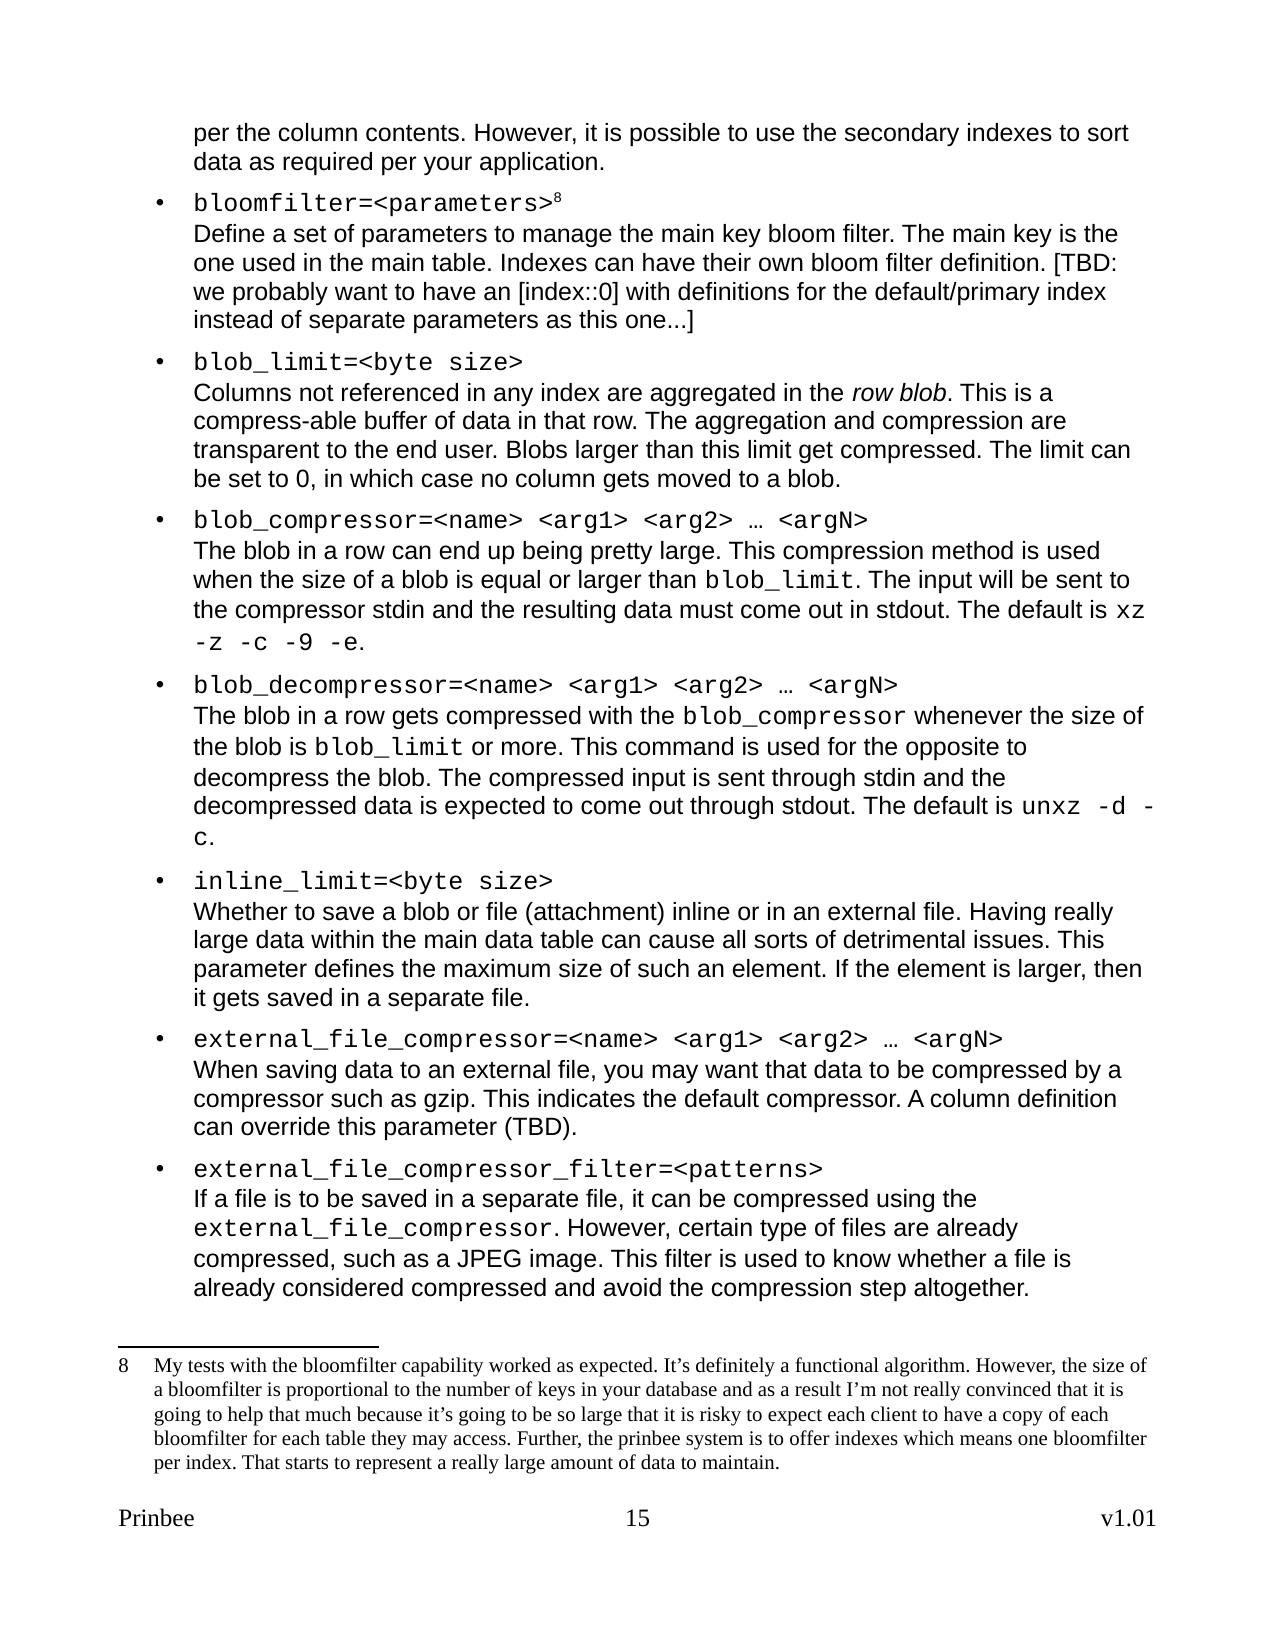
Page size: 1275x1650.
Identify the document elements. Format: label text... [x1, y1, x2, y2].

list per the column contents. However, it is possible to use the secondary indexes to sort data as required per your application. [156, 118, 1157, 176]
list external_file_compressor_filter=<patterns> If a file is to be saved in a separate file, it can be compressed using the external_file_compressor. However, certain type of files are already compressed, such as a JPEG image. This filter is used to know whether a file is already considered compressed and avoid the compression step altogether. [156, 1156, 1157, 1301]
list My tests with the bloomfilter capability worked as expected. It’s definitely a functional algorithm. However, the size of a bloomfilter is proportional to the number of keys in your database and as a result I’m not really convinced that it is going to help that much because it’s going to be so large that it is risky to expect each client to have a copy of each bloomfilter for each table they may access. Further, the prinbee system is to offer indexes which means one bloomfilter per index. That starts to represent a really large amount of data to maintain. [118, 1353, 1157, 1474]
list inline_limit=<byte size> Whether to save a blob or file (attachment) inline or in an external file. Having really large data within the main data table can cause all sorts of detrimental issues. This parameter defines the maximum size of such an element. If the element is larger, then it gets saved in a separate file. [156, 868, 1157, 1011]
list external_file_compressor=<name> <arg1> <arg2> … <argN> When saving data to an external file, you may want that data to be compressed by a compressor such as gzip. This indicates the default compressor. A column definition can override this parameter (TBD). [156, 1026, 1157, 1141]
list blob_decompressor=<name> <arg1> <arg2> … <argN> The blob in a row gets compressed with the blob_compressor whenever the size of the blob is blob_limit or more. This command is used for the opposite to decompress the blob. The compressed input is sent through stdin and the decompressed data is expected to come out through stdout. The default is unxz -d -c. [156, 672, 1157, 853]
list bloomfilter=<parameters> Define a set of parameters to manage the main key bloom filter. The main key is the one used in the main table. Indexes can have their own bloom filter definition. [TBD: we probably want to have an [index::0] with definitions for the default/primary index instead of separate parameters as this one...] [156, 191, 1157, 334]
list blob_compressor=<name> <arg1> <arg2> … <argN> The blob in a row can end up being pretty large. This compression method is used when the size of a blob is equal or larger than blob_limit. The input will be sent to the compressor stdin and the resulting data must come out in stdout. The default is xz -z -c -9 -e. [156, 507, 1157, 657]
list blob_limit=<byte size> Columns not referenced in any index are aggregated in the row blob. This is a compress-able buffer of data in that row. The aggregation and compression are transparent to the end user. Blobs larger than this limit get compressed. The limit can be set to 0, in which case no column gets moved to a blob. [156, 349, 1157, 492]
